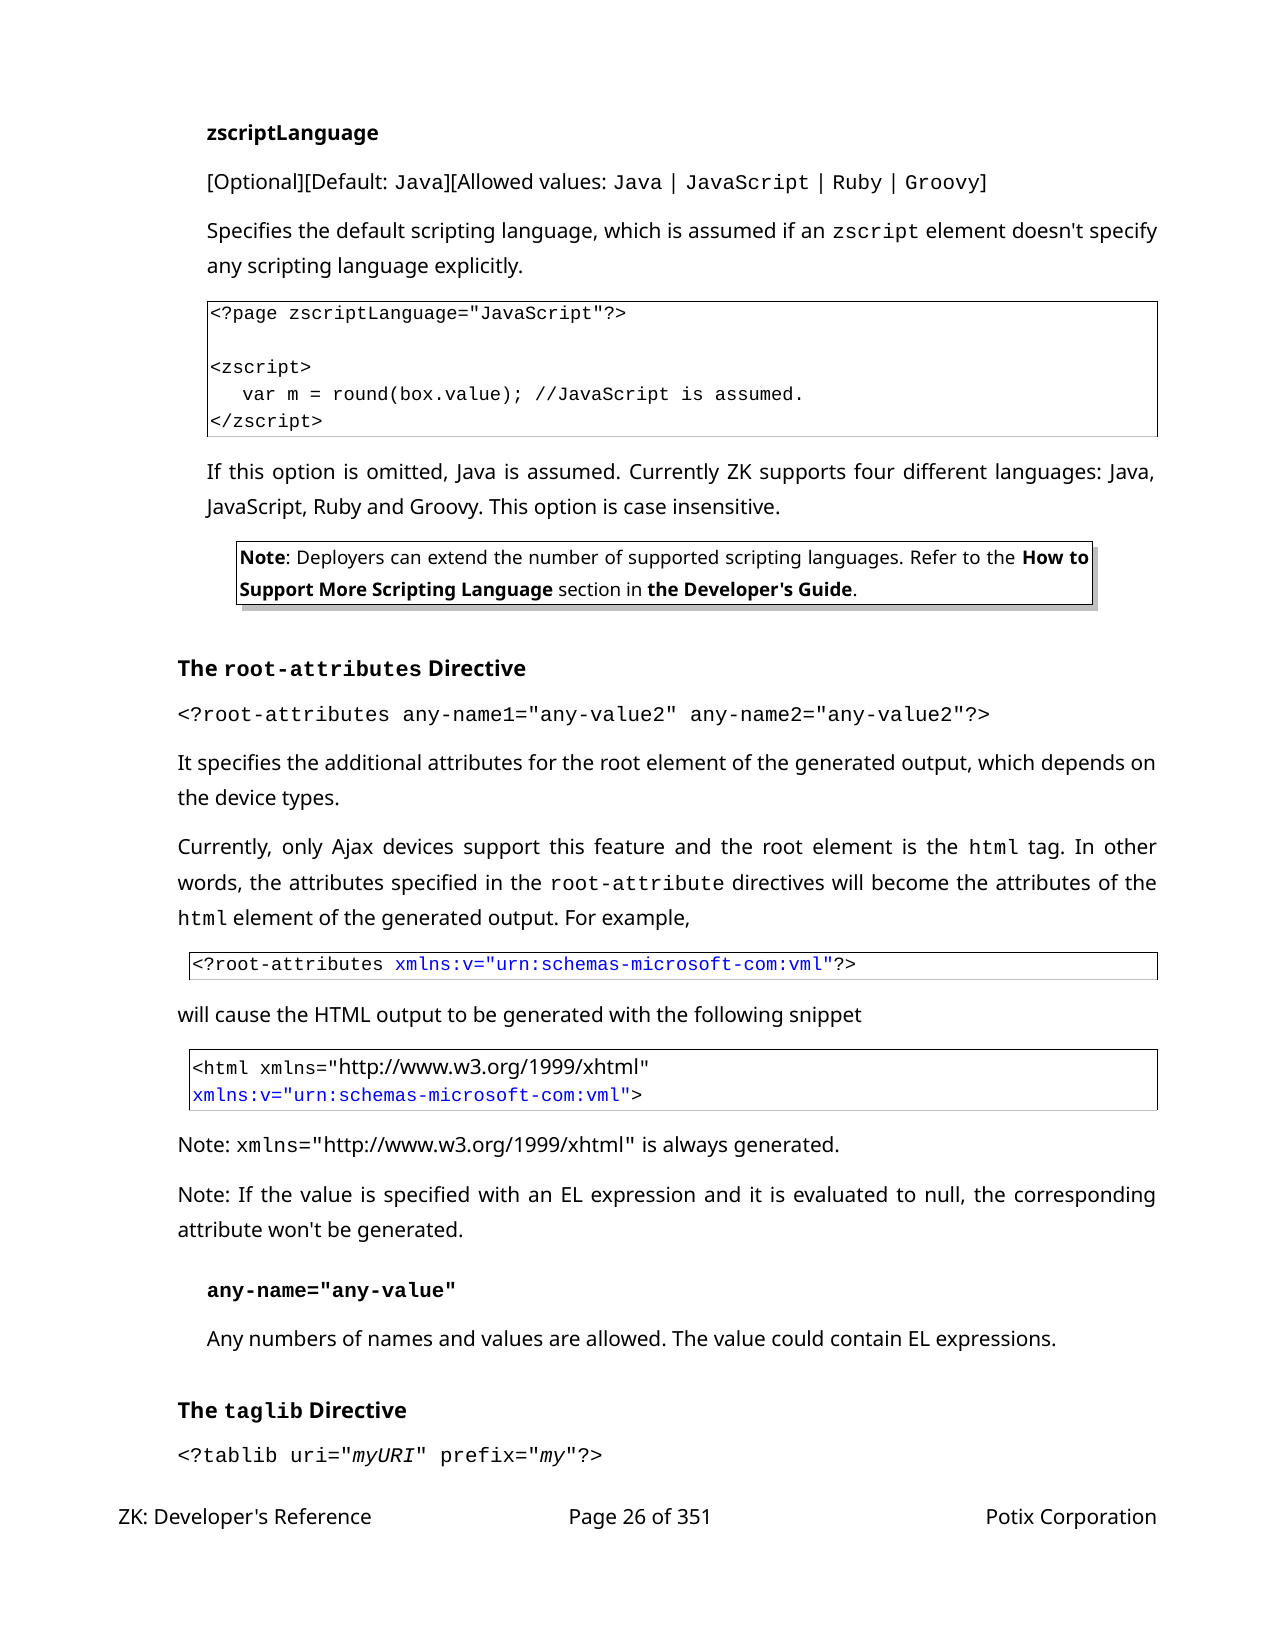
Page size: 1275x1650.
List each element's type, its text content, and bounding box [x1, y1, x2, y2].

text [Optional][Default: Java][Allowed values: Java | JavaScript | Ruby | Groovy] [207, 167, 1157, 196]
text <?root-attributes any-name1="any-value2" any-name2="any-value2"?> [177, 704, 1157, 727]
text Note: If the value is specified with an EL expression and it is evaluated to null, the corresponding attribute won't be generated. [177, 1180, 1157, 1243]
subtitle The taglib Directive [177, 1395, 1157, 1425]
text will cause the HTML output to be generated with the following snippet [177, 1000, 1157, 1028]
text <html xmlns="http://www.w3.org/1999/xhtml" xmlns:v="urn:schemas-microsoft-com:vml"> [190, 1050, 1157, 1110]
text Any numbers of names and values are allowed. The value could contain EL expressions. [207, 1324, 1157, 1352]
subtitle zscriptLanguage [207, 118, 1157, 146]
text <?tablib uri="myURI" prefix="my"?> [177, 1445, 1157, 1469]
text var m = round(box.value); //JavaScript is assumed. [208, 382, 1157, 406]
text <?root-attributes xmlns:v="urn:schemas-microsoft-com:vml"?> [190, 953, 1157, 979]
text <?page zscriptLanguage="JavaScript"?> [208, 302, 1157, 325]
text Note: xmlns="http://www.w3.org/1999/xhtml" is always generated. [177, 1131, 1157, 1159]
text Specifies the default scripting language, which is assumed if an zscript element doesn't specify any scripting language explicitly. [207, 216, 1157, 280]
text It specifies the additional attributes for the root element of the generated output, which depends on the device types. [177, 748, 1157, 811]
text If this option is omitted, Java is assumed. Currently ZK supports four different languages: Java, JavaScript, Ruby and Groovy. This option is case insensitive. [207, 457, 1157, 521]
text Currently, only Ajax devices support this feature and the root element is the html tag. In other words, the attributes specified in the root-attribute directives will become the attributes of the html element of the generated output. For example, [177, 832, 1157, 932]
subtitle any-name="any-value" [207, 1280, 1157, 1303]
text </zscript> [208, 409, 1157, 436]
subtitle The root-attributes Directive [177, 653, 1157, 683]
text Note: Deployers can extend the number of supported scripting languages. Refer to the How to Support More Scripting Language section in the Developer's Guide. [237, 542, 1092, 604]
text <zscript> [208, 355, 1157, 379]
